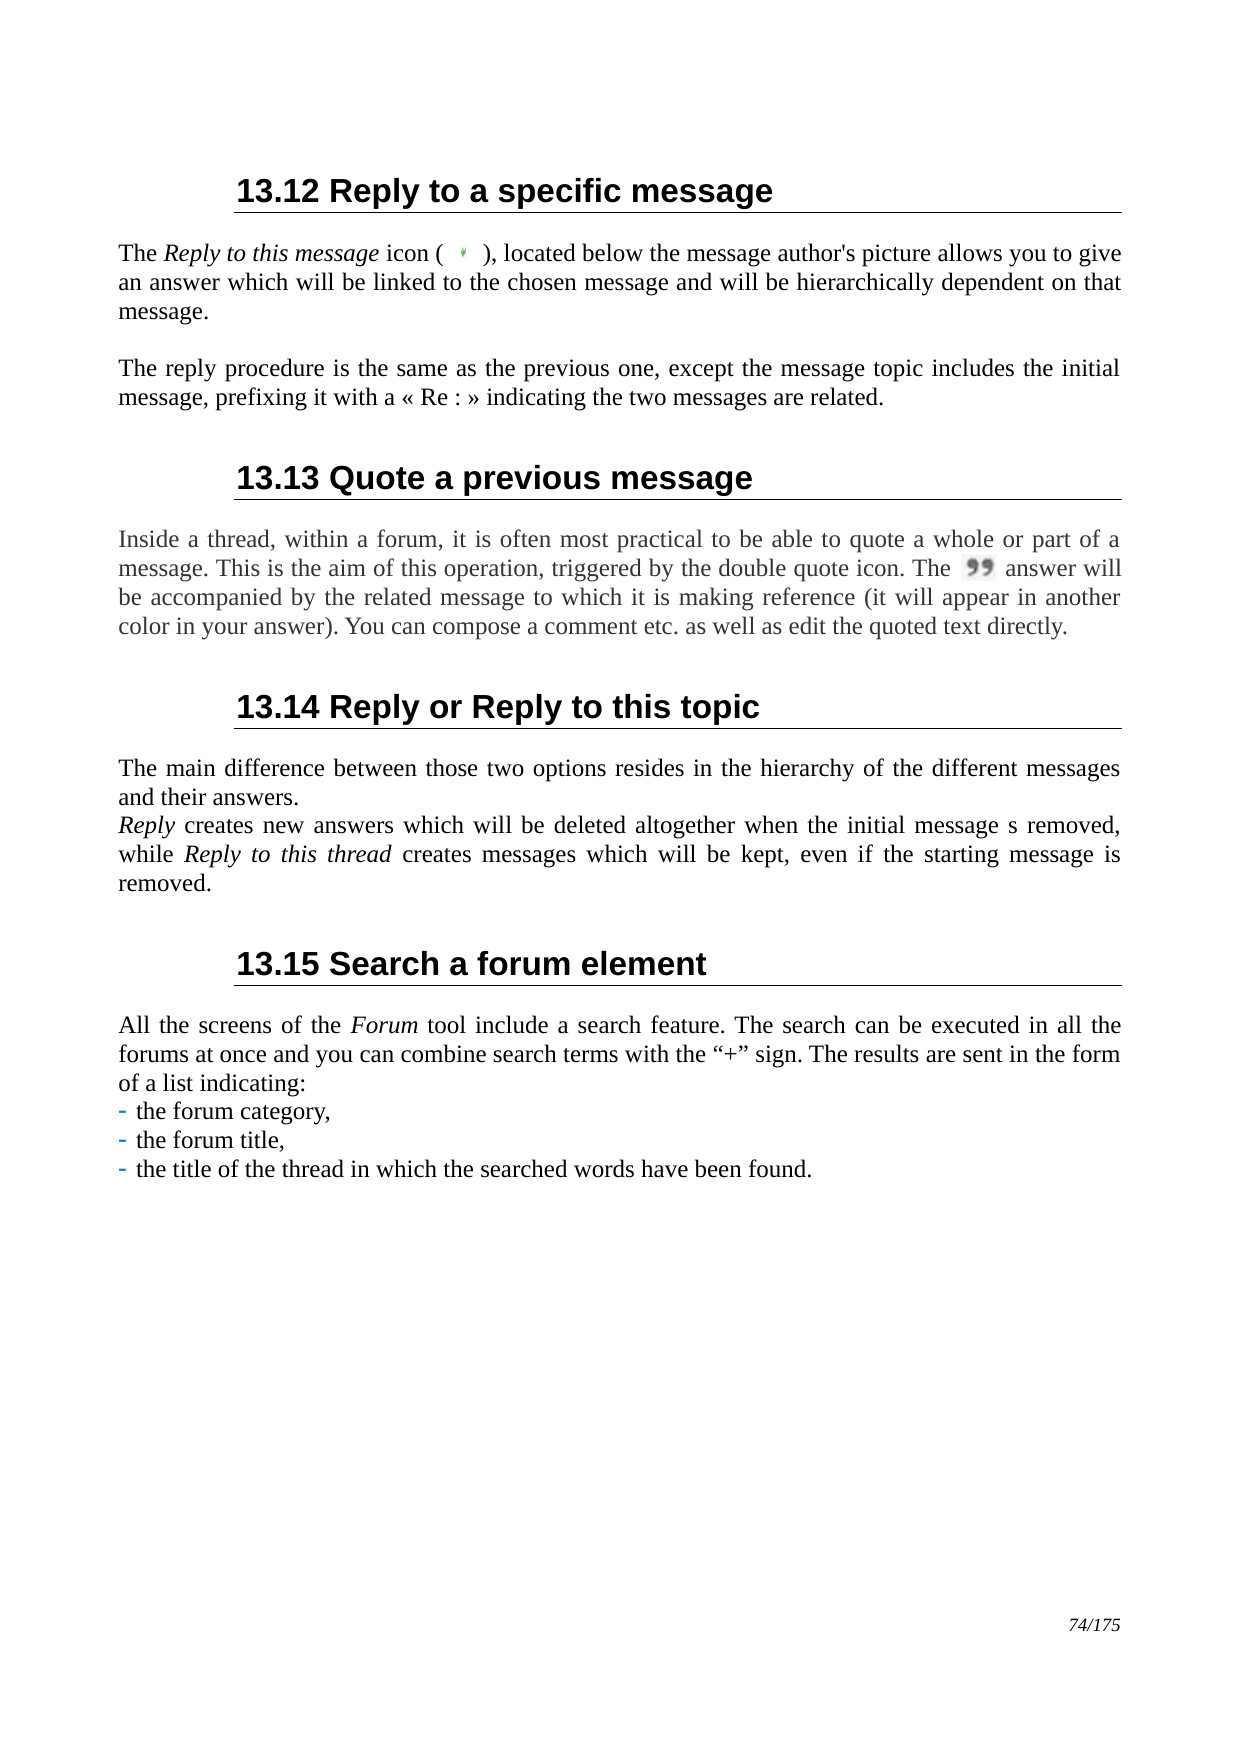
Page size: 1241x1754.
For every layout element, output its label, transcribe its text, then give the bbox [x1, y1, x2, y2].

subtitle Quote a previous message [234, 458, 1122, 499]
subtitle Reply to a specific message [234, 172, 1122, 212]
subtitle Search a forum element [234, 944, 1122, 985]
list the forum title, [118, 1125, 1122, 1154]
picture [961, 554, 997, 581]
picture [460, 246, 467, 258]
text Inside a thread, within a forum, it is often most practical to be able to quote a whole or part of a message. This is the aim of this operation, triggered by the double quote icon. The answer will be accompanied by the related message to which it is making reference (it will appear in another color in your answer). You can compose a comment etc. as well as edit the quoted text directly. [118, 524, 1122, 640]
subtitle Reply or Reply to this topic [234, 687, 1122, 728]
text Reply creates new answers which will be deleted altogether when the initial message s removed, while Reply to this thread creates messages which will be kept, even if the starting message is removed. [118, 811, 1122, 897]
list the title of the thread in which the searched words have been found. [118, 1154, 1122, 1183]
text The reply procedure is the same as the previous one, except the message topic includes the initial message, prefixing it with a « Re : » indicating the two messages are related. [118, 353, 1122, 411]
text All the screens of the Forum tool include a search feature. The search can be executed in all the forums at once and you can combine search terms with the “+” sign. The results are sent in the form of a list indicating: [118, 1010, 1122, 1096]
text The Reply to this message icon (), located below the message author's picture allows you to give an answer which will be linked to the chosen message and will be hierarchically dependent on that message. [118, 237, 1122, 324]
text The main difference between those two options resides in the hierarchy of the different messages and their answers. [118, 753, 1122, 811]
list the forum category, [118, 1096, 1122, 1125]
